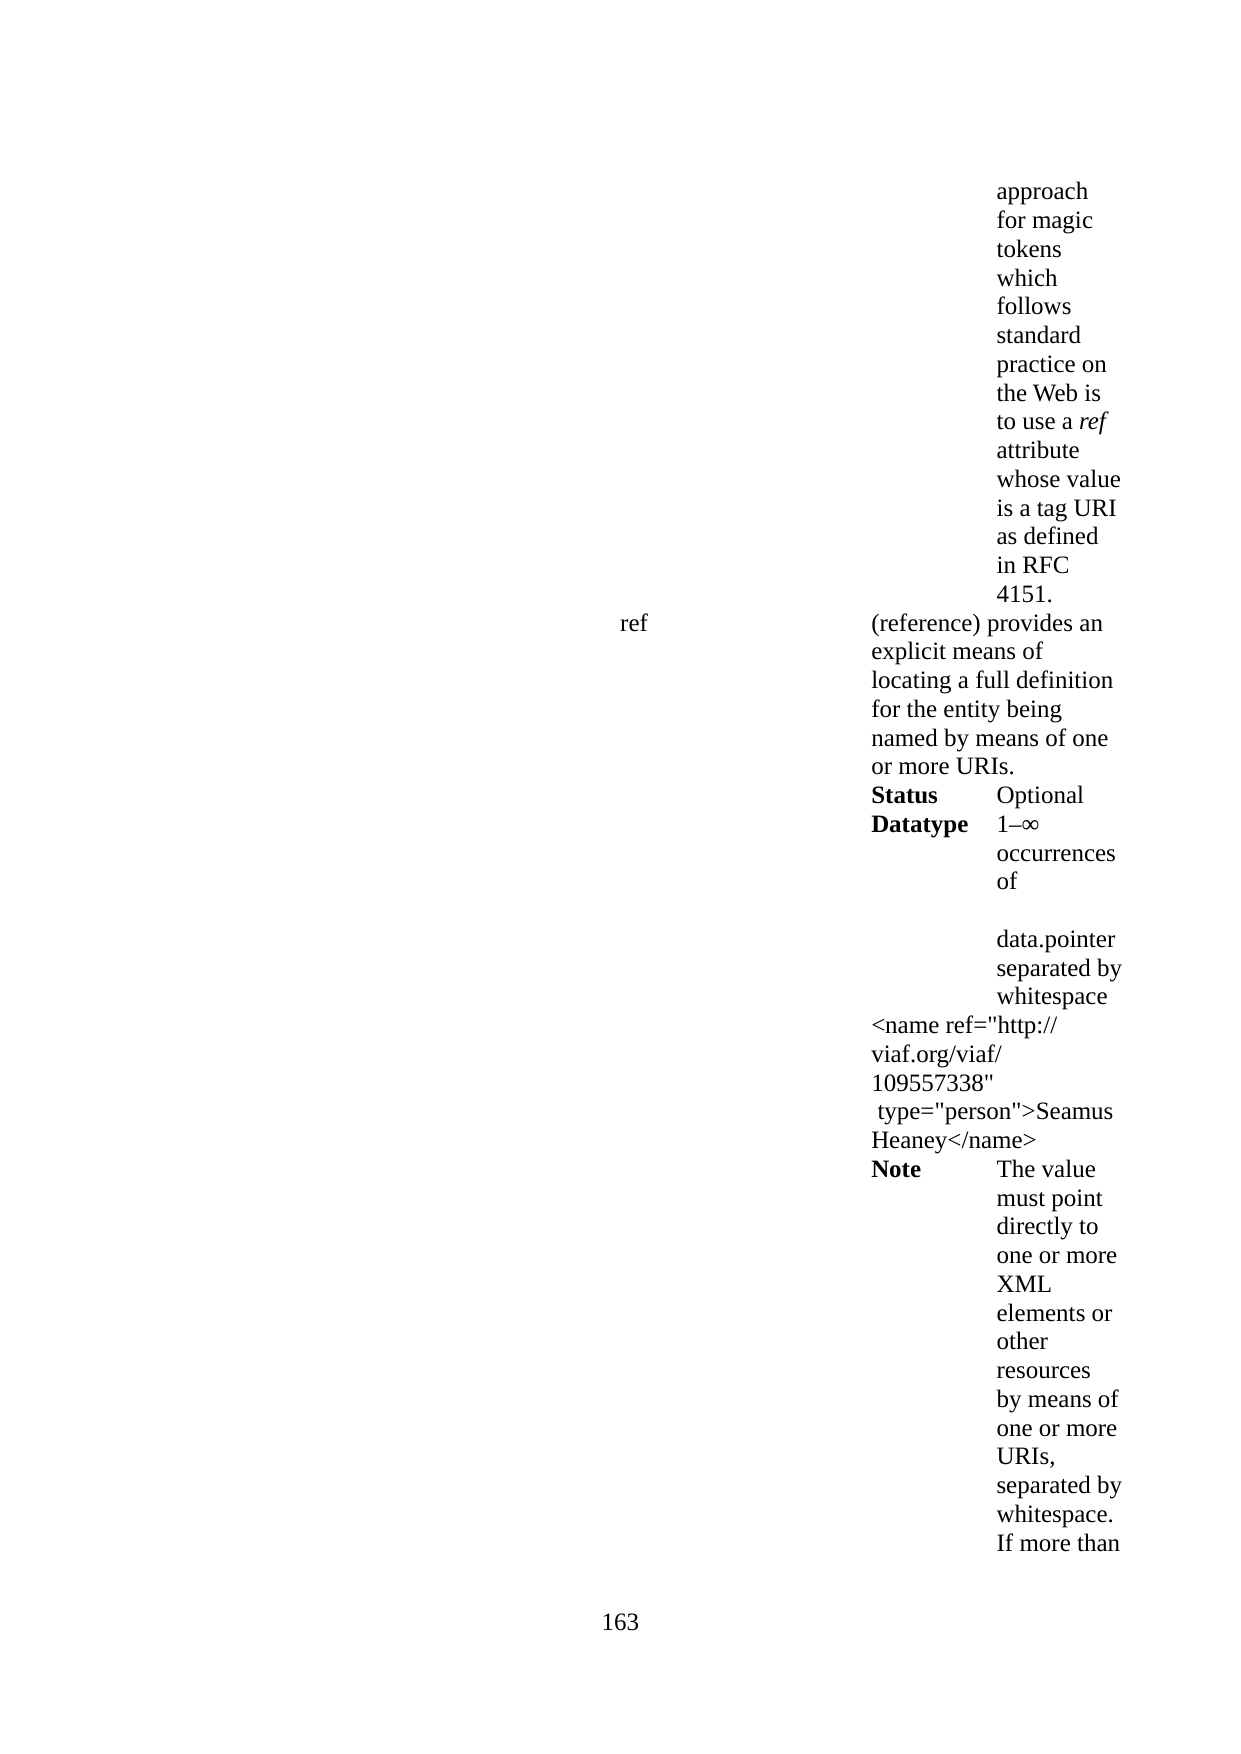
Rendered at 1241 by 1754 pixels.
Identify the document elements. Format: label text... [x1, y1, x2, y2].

table_cell approach for magic tokens which follows standard practice on the Web is to use a ref attribute whose value is a tag URI as defined in RFC 4151. [996, 176, 1122, 608]
table_header Optional [996, 780, 1122, 809]
table_cell <name ref="http://viaf.org/viaf/109557338" type="person">Seamus Heaney</name> [871, 1010, 1122, 1154]
table_cell Note [871, 1154, 996, 1556]
table_header [620, 176, 871, 608]
table_cell (reference) provides an explicit means of locating a full definition for the entity being named by means of one or more URIs. [871, 608, 1122, 780]
table_cell [871, 176, 996, 608]
table_cell The value must point directly to one or more XML elements or other resources by means of one or more URIs, separated by whitespace. If more than [996, 1154, 1122, 1556]
table_cell ref [620, 608, 871, 1556]
table_header Status [871, 780, 996, 809]
table_cell Datatype [871, 809, 996, 1010]
table_cell [118, 176, 620, 1556]
table_cell 1–∞ occurrences of data.pointer separated by whitespace [996, 809, 1122, 1010]
